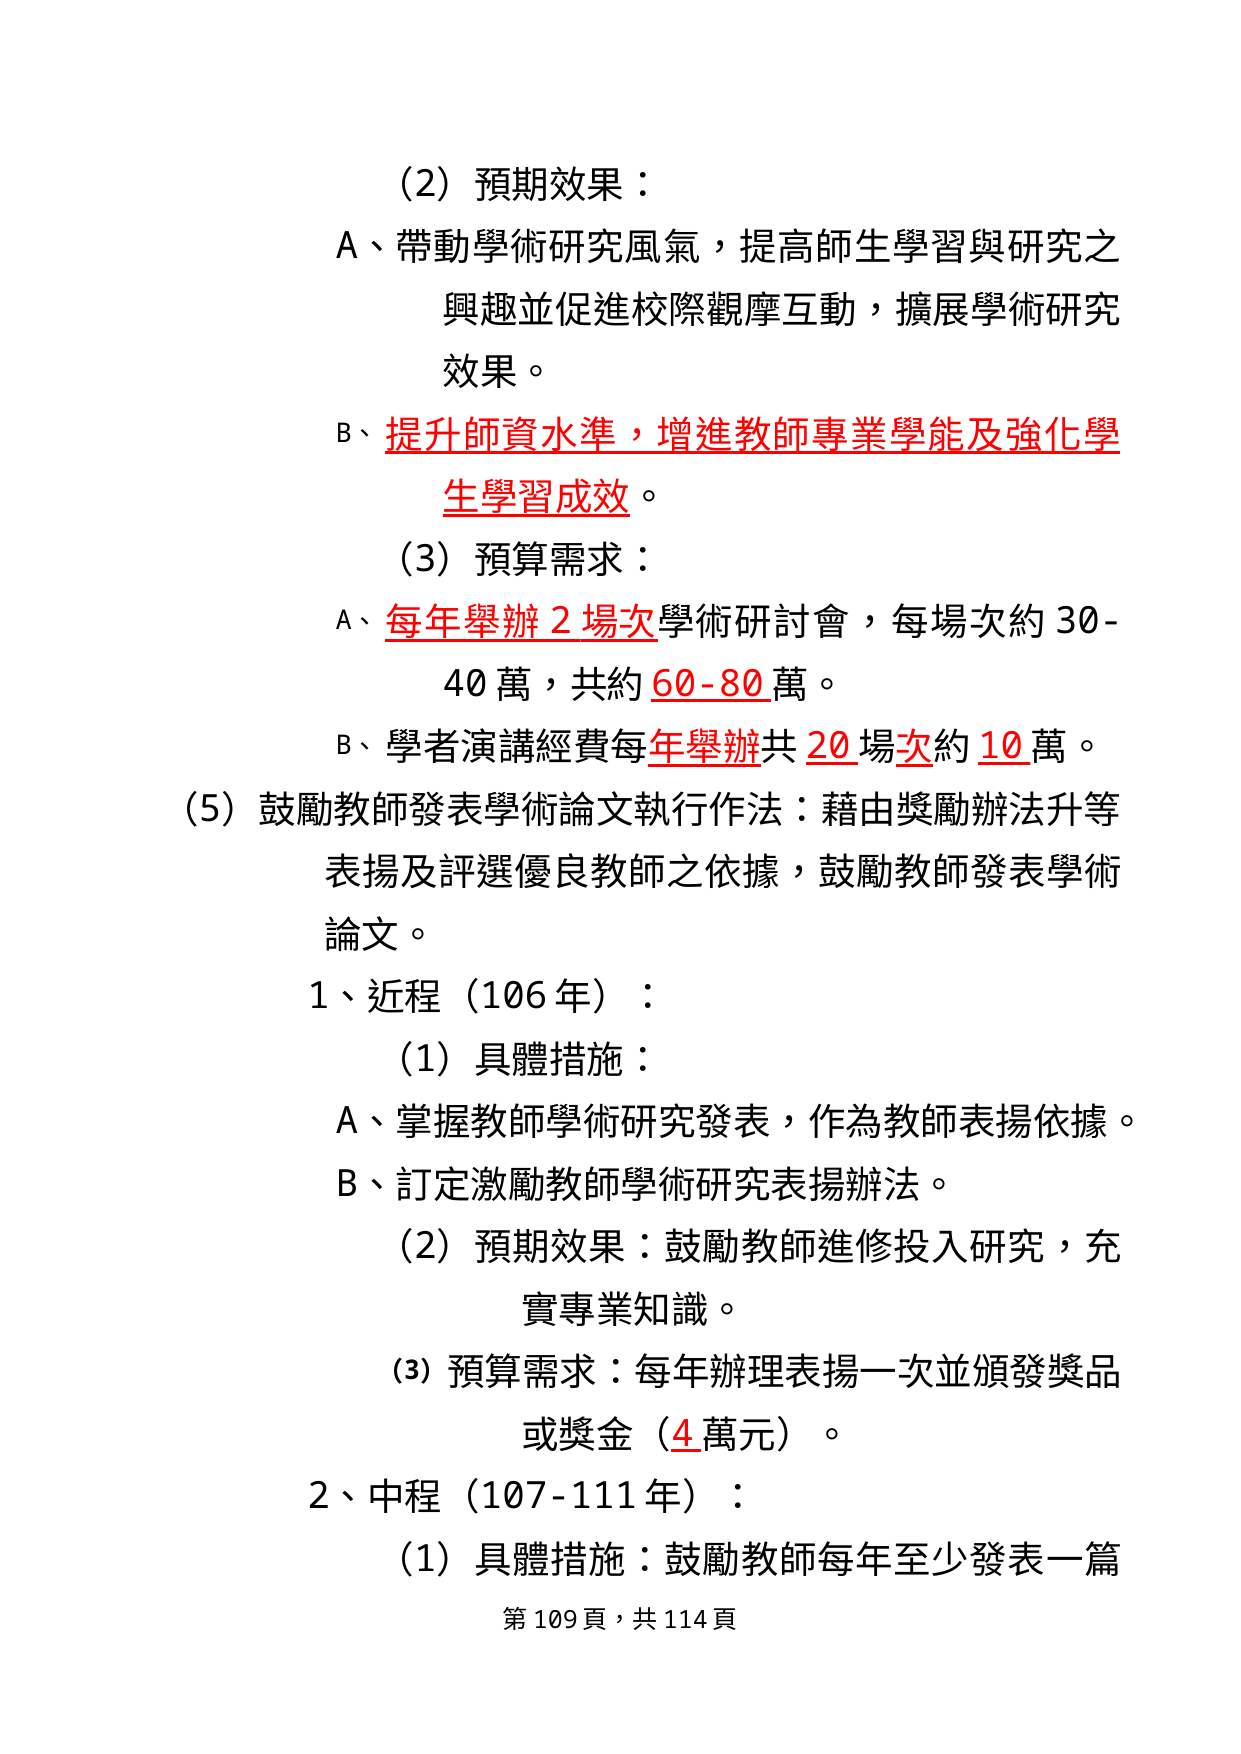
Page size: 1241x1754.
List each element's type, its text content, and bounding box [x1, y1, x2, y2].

list 訂定激勵教師學術研究表揚辦法。 [335, 1140, 1122, 1203]
list 具體措施： [376, 1015, 1122, 1078]
list 提升師資水準，增進教師專業學能及強化學生學習成效。 [335, 390, 1122, 515]
list 掌握教師學術研究發表，作為教師表揚依據。 [335, 1078, 1122, 1140]
list 中程（107-111年）： [307, 1453, 1122, 1515]
list 近程（106年）： [307, 953, 1122, 1015]
list 預算需求：每年辦理表揚一次並頒發獎品或獎金（4萬元）。 [376, 1328, 1122, 1453]
list 帶動學術研究風氣，提高師生學習與研究之興趣並促進校際觀摩互動，擴展學術研究效果。 [335, 203, 1122, 390]
list 每年舉辦2場次學術研討會，每場次約30-40萬，共約60-80萬。 [335, 578, 1122, 703]
list 預期效果：鼓勵教師進修投入研究，充實專業知識。 [376, 1203, 1122, 1328]
list 預算需求： [376, 515, 1122, 578]
list 鼓勵教師發表學術論文執行作法：藉由獎勵辦法升等表揚及評選優良教師之依據，鼓勵教師發表學術論文。 [161, 765, 1122, 953]
list 預期效果： [376, 140, 1122, 203]
list 具體措施：鼓勵教師每年至少發表一篇 [376, 1515, 1122, 1578]
list 學者演講經費每年舉辦共20場次約10萬。 [335, 703, 1122, 765]
